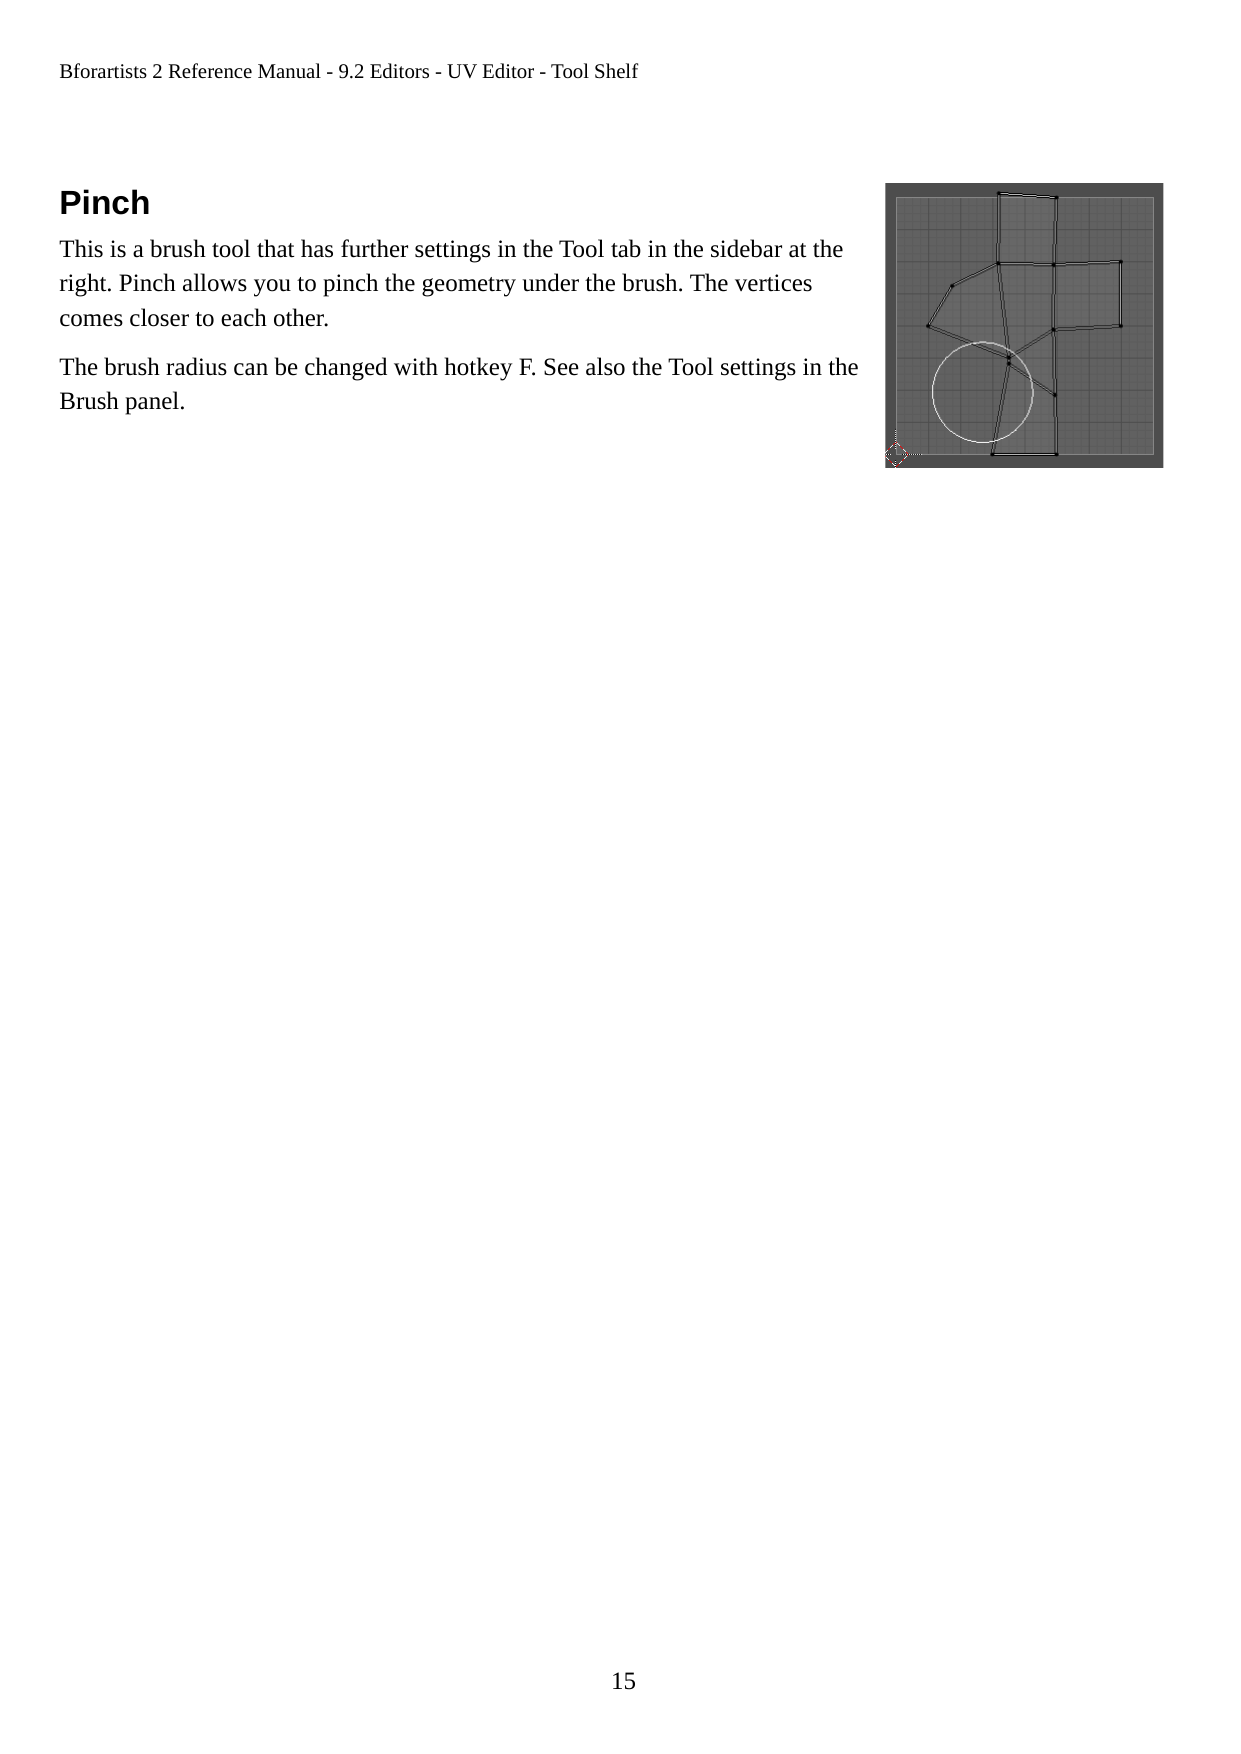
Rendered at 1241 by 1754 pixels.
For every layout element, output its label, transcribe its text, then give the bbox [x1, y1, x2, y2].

text The brush radius can be changed with hotkey F. See also the Tool settings in the Brush panel. [59, 352, 885, 415]
picture [885, 183, 1164, 468]
subtitle Pinch [59, 182, 1181, 221]
text This is a brush tool that has further settings in the Tool tab in the sidebar at the right. Pinch allows you to pinch the geometry under the brush. The vertices comes closer to each other. [59, 234, 885, 331]
